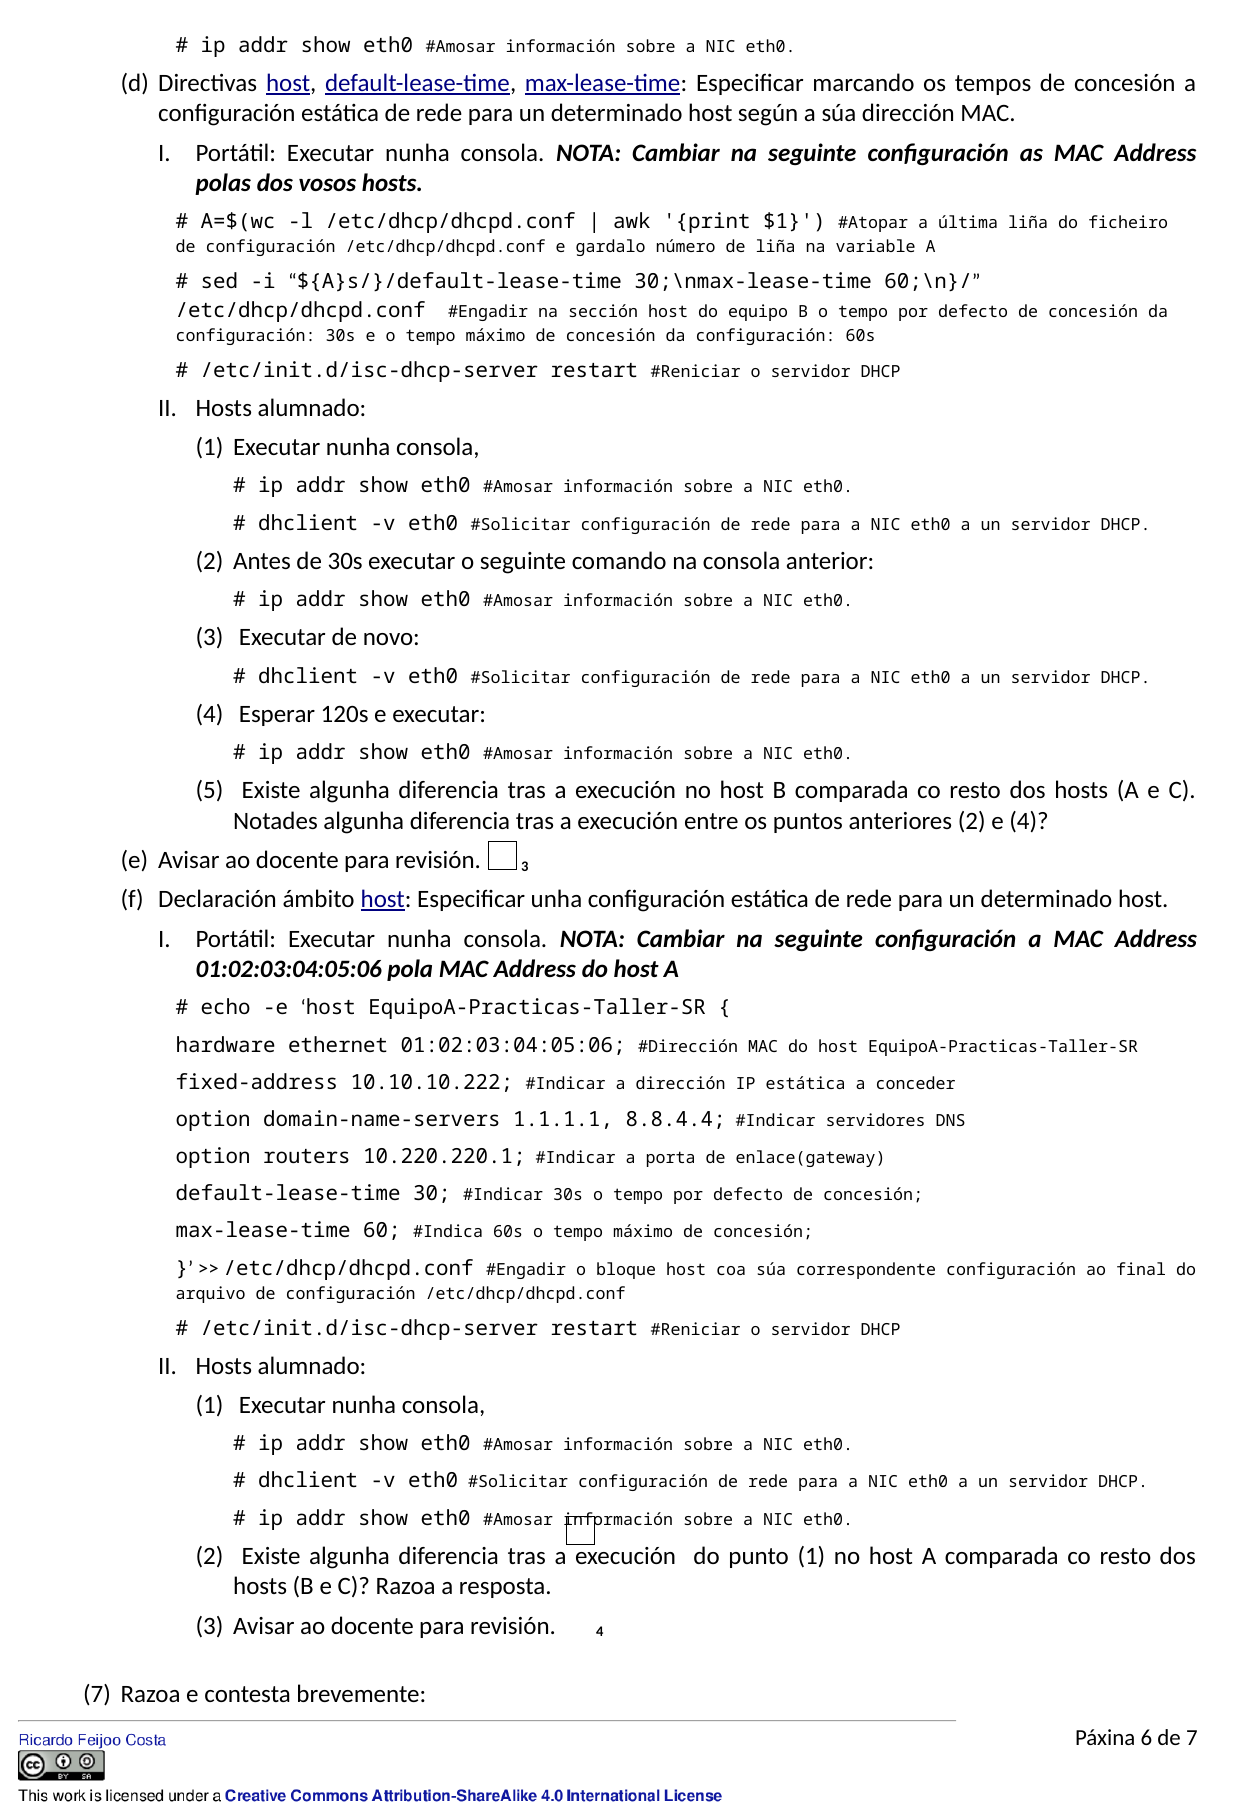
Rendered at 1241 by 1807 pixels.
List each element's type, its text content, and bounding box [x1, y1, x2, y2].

list Executar nunha consola, [195, 431, 1197, 462]
list hardware ethernet 01:02:03:04:05:06; #Dirección MAC do host EquipoA-Practicas-Taller-SR [140, 1030, 1197, 1058]
list Portátil: Executar nunha consola. NOTA: Cambiar na seguinte configuración a MAC Address 01:02:03:04:05:06 pola MAC Address do host A [158, 923, 1197, 984]
list # ip addr show eth0 #Amosar información sobre a NIC eth0. [140, 30, 1197, 58]
list Existe algunha diferencia tras a execución no host B comparada co resto dos hosts (A e C). Notades algunha diferencia tras a execución entre os puntos anteriores (2) e (4)? [195, 774, 1197, 835]
list Declaración ámbito host: Especificar unha configuración estática de rede para un determinado host. [120, 883, 1197, 914]
list }’ >> /etc/dhcp/dhcpd.conf #Engadir o bloque host coa súa correspondente configuración ao final do arquivo de configuración /etc/dhcp/dhcpd.conf [140, 1253, 1197, 1304]
list Antes de 30s executar o seguinte comando na consola anterior: [195, 545, 1197, 576]
list option routers 10.220.220.1; #Indicar a porta de enlace(gateway) [140, 1141, 1197, 1170]
list # sed -i “${A}s/}/default-lease-time 30;\nmax-lease-time 60;\n}/” /etc/dhcp/dhcpd.conf #Engadir na sección host do equipo B o tempo por defecto de concesión da configuración: 30s e o tempo máximo de concesión da configuración: 60s [140, 267, 1197, 346]
list # ip addr show eth0 #Amosar información sobre a NIC eth0. [195, 737, 1197, 766]
list Executar nunha consola, [195, 1389, 1197, 1420]
list Hosts alumnado: [158, 392, 1197, 423]
list max-lease-time 60; #Indica 60s o tempo máximo de concesión; [140, 1216, 1197, 1244]
list Directivas host, default-lease-time, max-lease-time: Especificar marcando os tempos de concesión a configuración estática de rede para un determinado host según a súa dirección MAC. [120, 67, 1197, 128]
list # echo -e ‘host EquipoA-Practicas-Taller-SR { [140, 992, 1197, 1021]
list Razoa e contesta brevemente: [83, 1678, 1197, 1709]
list # dhclient -v eth0 #Solicitar configuración de rede para a NIC eth0 a un servidor DHCP. [195, 661, 1197, 689]
list option domain-name-servers 1.1.1.1, 8.8.4.4; #Indicar servidores DNS [140, 1104, 1197, 1132]
list default-lease-time 30; #Indicar 30s o tempo por defecto de concesión; [140, 1178, 1197, 1207]
list # ip addr show eth0 #Amosar información sobre a NIC eth0. [195, 584, 1197, 613]
picture [8, 1715, 957, 1806]
list fixed-address 10.10.10.222; #Indicar a dirección IP estática a conceder [140, 1067, 1197, 1095]
list # A=$(wc -l /etc/dhcp/dhcpd.conf | awk '{print $1}') #Atopar a última liña do ficheiro de configuración /etc/dhcp/dhcpd.conf e gardalo número de liña na variable A [140, 207, 1197, 258]
list Esperar 120s e executar: [195, 698, 1197, 728]
list # ip addr show eth0 #Amosar información sobre a NIC eth0. [195, 1503, 1197, 1531]
list # /etc/init.d/isc-dhcp-server restart #Reniciar o servidor DHCP [140, 1313, 1197, 1341]
list # /etc/init.d/isc-dhcp-server restart #Reniciar o servidor DHCP [140, 355, 1197, 383]
list Avisar ao docente para revisión. 3 [120, 844, 1197, 875]
list # dhclient -v eth0 #Solicitar configuración de rede para a NIC eth0 a un servidor DHCP. [195, 508, 1197, 536]
list Executar de novo: [195, 621, 1197, 652]
list Hosts alumnado: [158, 1350, 1197, 1380]
list # ip addr show eth0 #Amosar información sobre a NIC eth0. [195, 1428, 1197, 1457]
list # ip addr show eth0 #Amosar información sobre a NIC eth0. [195, 471, 1197, 499]
list # dhclient -v eth0 #Solicitar configuración de rede para a NIC eth0 a un servidor DHCP. [195, 1466, 1197, 1494]
list Existe algunha diferencia tras a execución do punto (1) no host A comparada co resto dos hosts (B e C)? Razoa a resposta. [195, 1540, 1197, 1601]
list Avisar ao docente para revisión. 4 [195, 1610, 1197, 1640]
list Portátil: Executar nunha consola. NOTA: Cambiar na seguinte configuración as MAC Address polas dos vosos hosts. [158, 137, 1197, 198]
